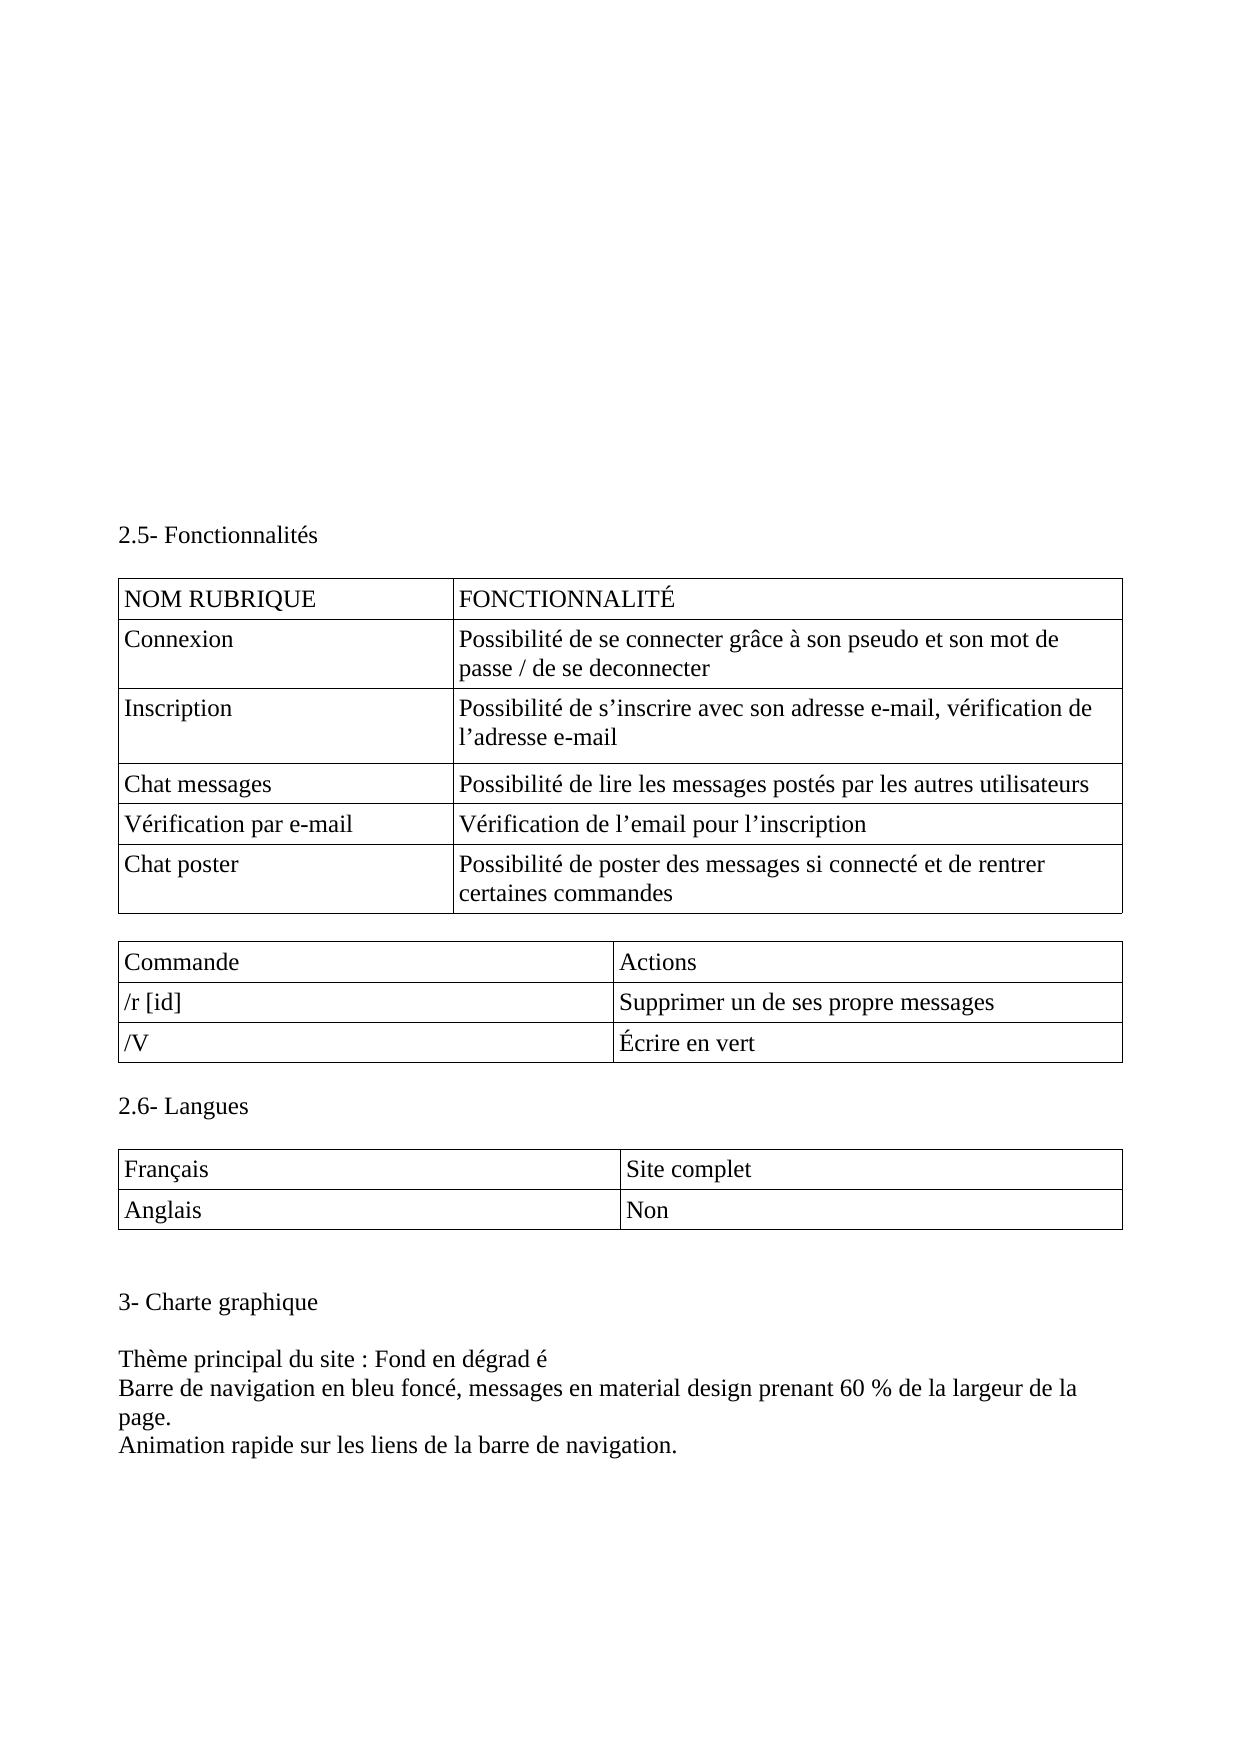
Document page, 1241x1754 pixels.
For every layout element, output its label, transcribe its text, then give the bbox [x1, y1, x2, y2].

table_cell Chat messages [119, 764, 453, 803]
table_cell Possibilité de s’inscrire avec son adresse e-mail, vérification de l’adresse e-mail [454, 689, 1122, 763]
table_cell Non [621, 1190, 1122, 1229]
table_cell Possibilité de poster des messages si connecté et de rentrer certaines commandes [454, 845, 1122, 912]
table_header NOM RUBRIQUE [119, 579, 453, 618]
table_cell Inscription [119, 689, 453, 763]
table_cell Chat poster [119, 845, 453, 912]
text Animation rapide sur les liens de la barre de navigation. [118, 1431, 1122, 1459]
table_cell Vérification par e-mail [119, 804, 453, 843]
text Barre de navigation en bleu foncé, messages en material design prenant 60 % de la largeur de la page. [118, 1373, 1122, 1431]
table_cell Supprimer un de ses propre messages [614, 983, 1122, 1022]
table_cell Possibilité de lire les messages postés par les autres utilisateurs [454, 764, 1122, 803]
text 2.5- Fonctionnalités [118, 521, 1122, 549]
text 3- Charte graphique [118, 1287, 1122, 1316]
table_cell Anglais [119, 1190, 620, 1229]
table_header Français [119, 1150, 620, 1189]
table_cell Possibilité de se connecter grâce à son pseudo et son mot de passe / de se deconnecter [454, 620, 1122, 687]
table_cell Écrire en vert [614, 1023, 1122, 1062]
table_header Actions [614, 942, 1122, 982]
text Thème principal du site : Fond en dégrad é [118, 1344, 1122, 1373]
text 2.6- Langues [118, 1091, 1122, 1120]
table_cell /r [id] [119, 983, 613, 1022]
table_header FONCTIONNALITÉ [454, 579, 1122, 618]
table_header Commande [119, 942, 613, 982]
table_cell Vérification de l’email pour l’inscription [454, 804, 1122, 843]
table_cell Connexion [119, 620, 453, 687]
table_cell /V [119, 1023, 613, 1062]
table_header Site complet [621, 1150, 1122, 1189]
